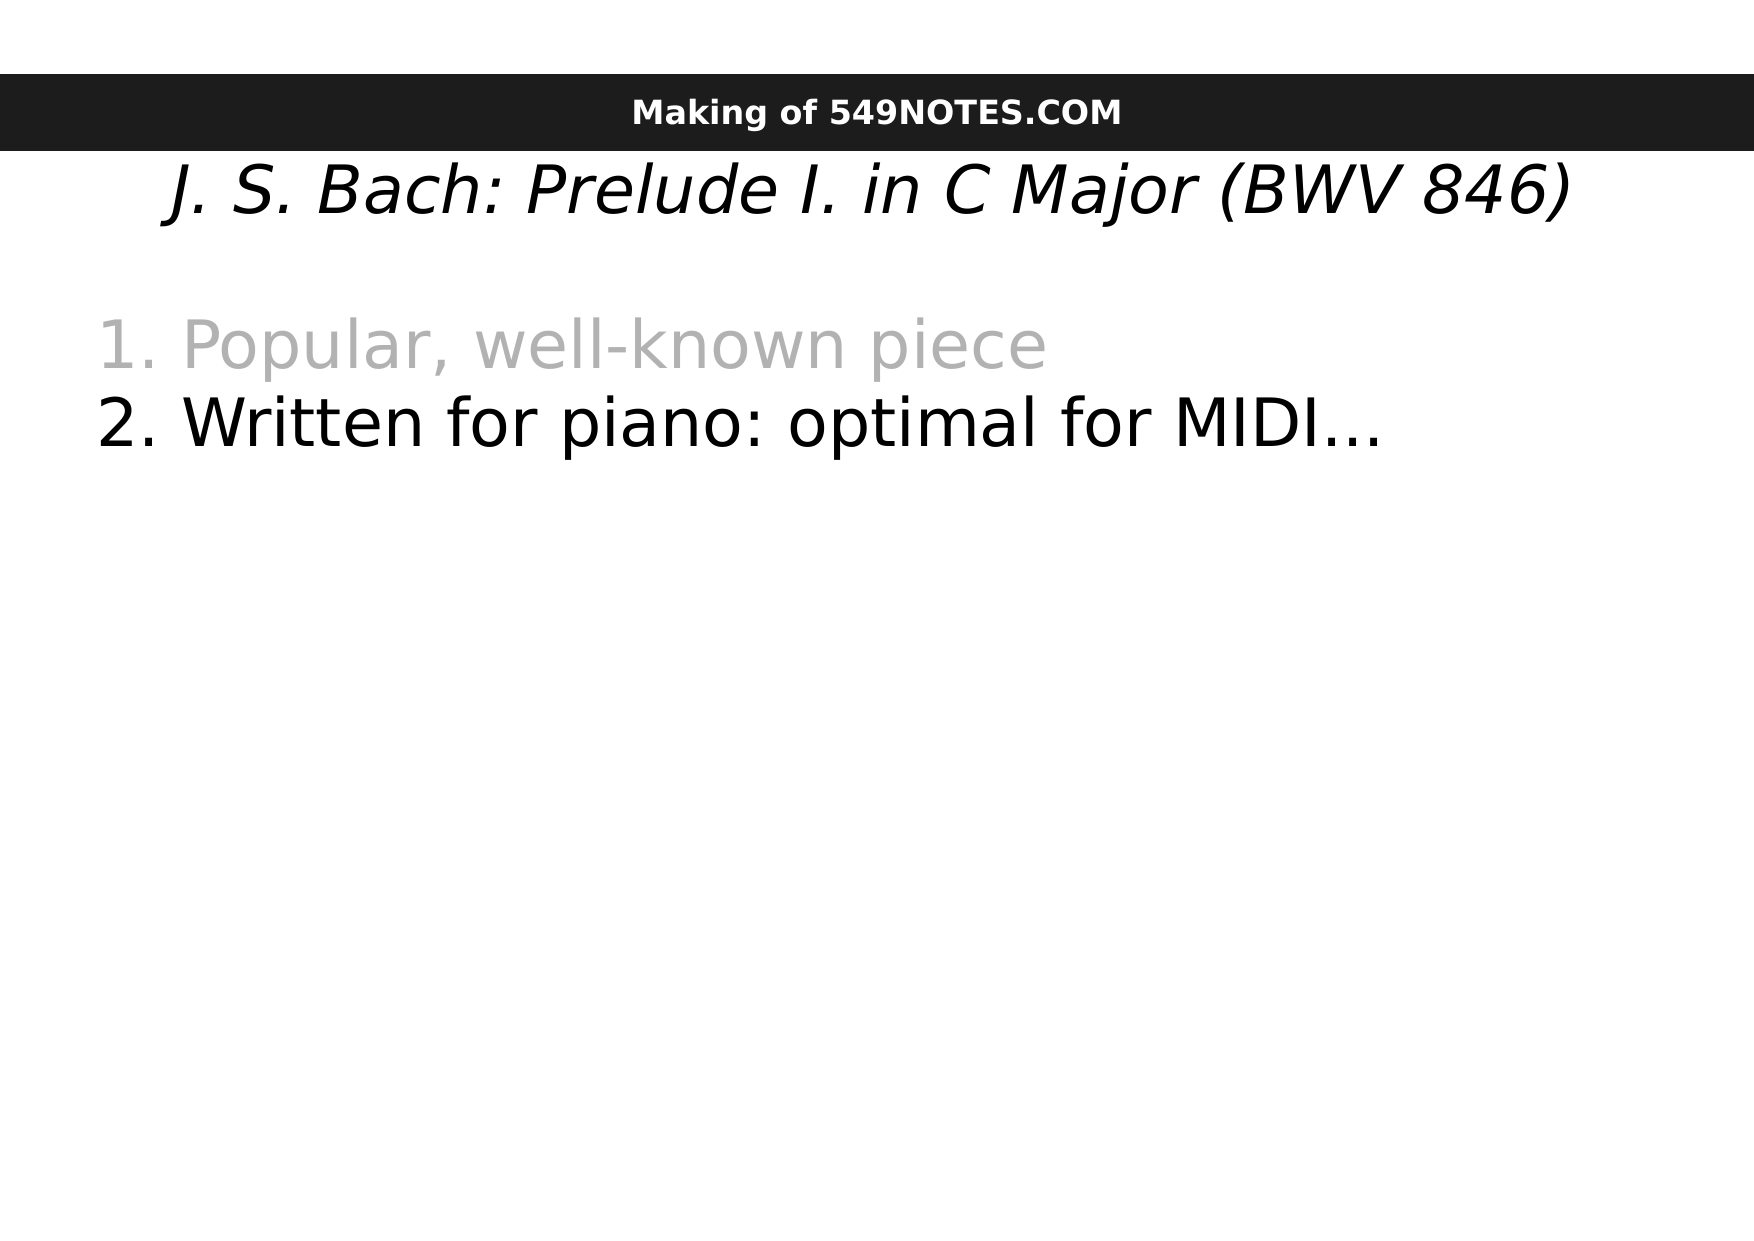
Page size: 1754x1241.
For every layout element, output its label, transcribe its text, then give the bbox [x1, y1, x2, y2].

text J. S. Bach: Prelude I. in C Major (BWV 846) [0, 151, 1754, 229]
text 2. Written for piano: optimal for MIDI... [0, 384, 1754, 462]
text 1. Popular, well-known piece [0, 307, 1754, 384]
